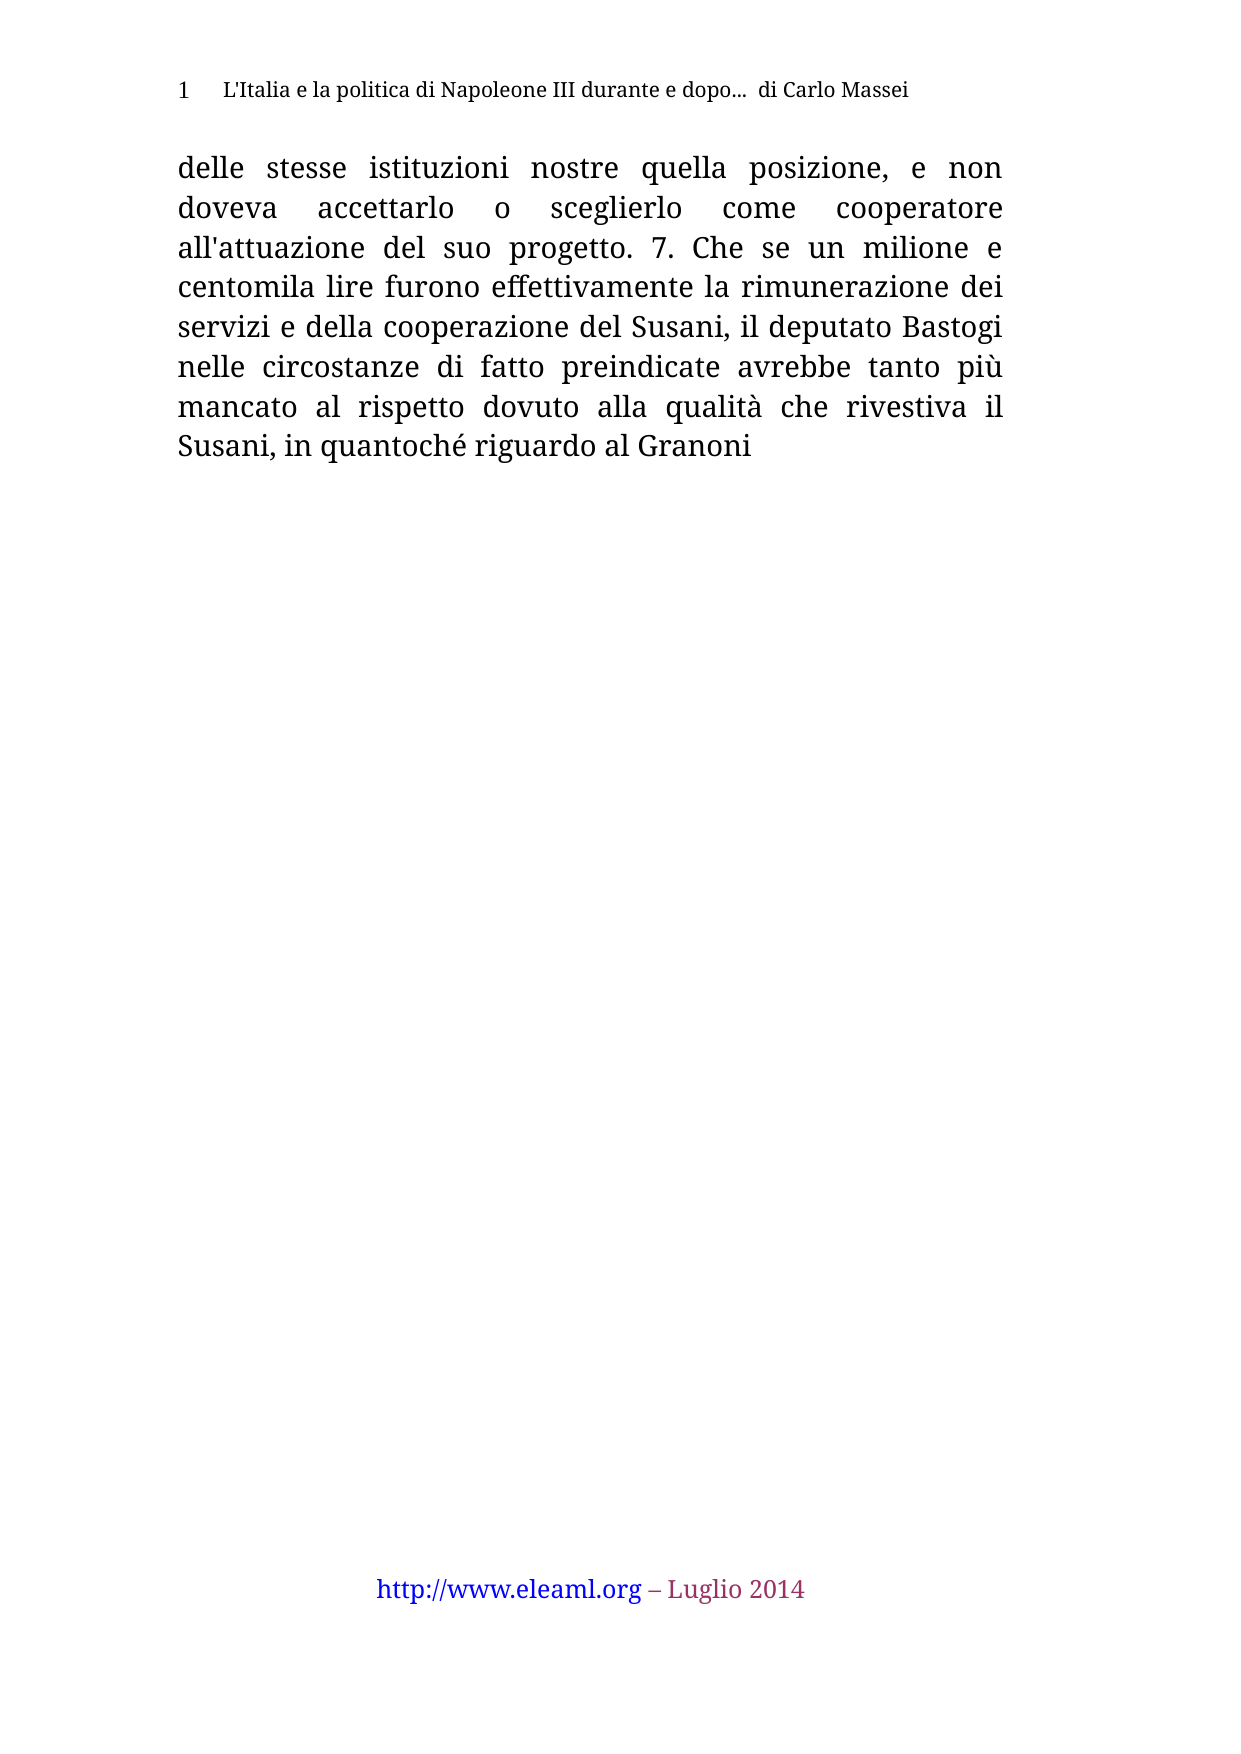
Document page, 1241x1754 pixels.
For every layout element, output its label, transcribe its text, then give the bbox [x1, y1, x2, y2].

text delle stesse istituzioni nostre quella posizione, e non doveva accettarlo o sceglierlo come cooperatore all'attuazione del suo progetto. 7. Che se un milione e centomila lire furono effettivamente la rimunerazione dei servizi e della cooperazione del Susani, il deputato Bastogi nelle circostanze di fatto preindicate avrebbe tanto più mancato al rispetto dovuto alla qualità che rivestiva il Susani, in quantoché riguardo al Granoni [177, 148, 1004, 465]
